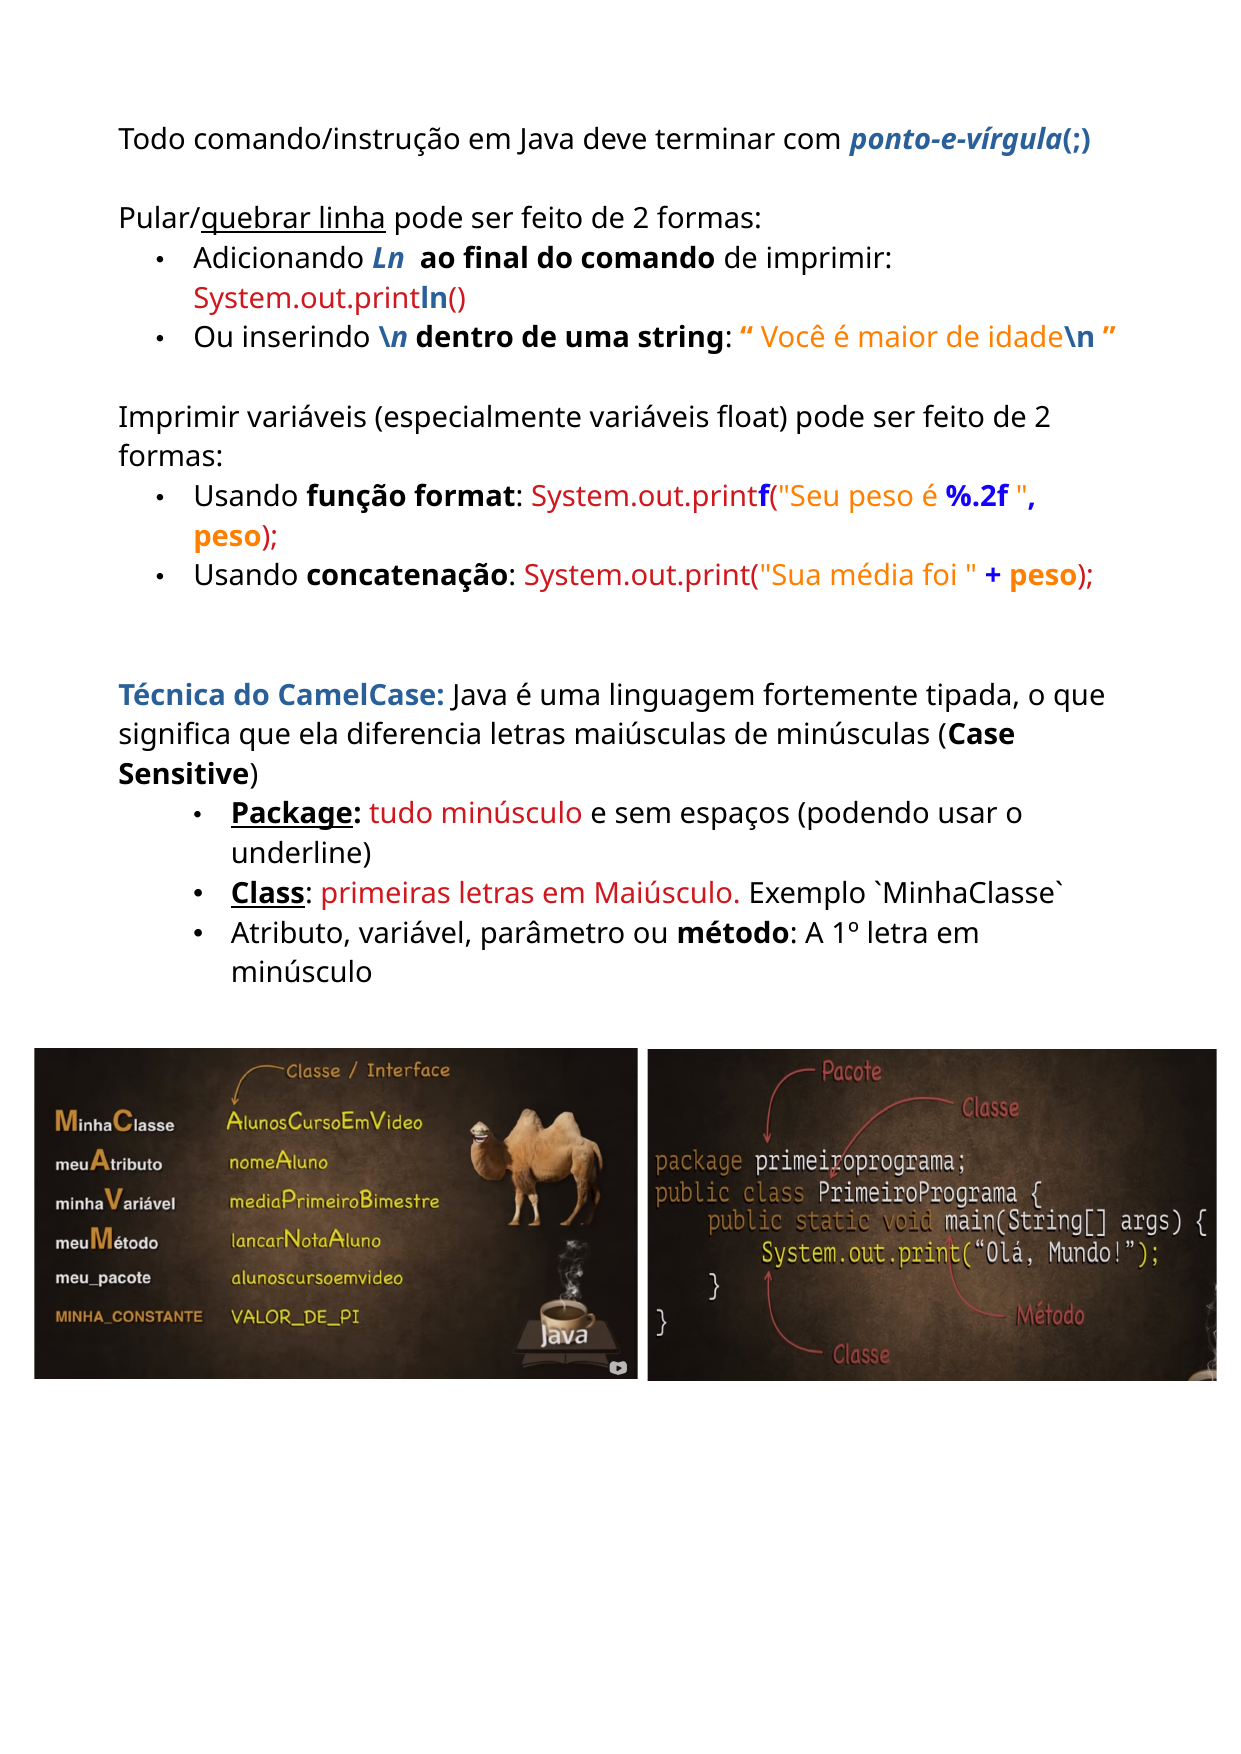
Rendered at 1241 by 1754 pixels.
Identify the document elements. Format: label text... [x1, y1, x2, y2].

picture [34, 1048, 638, 1379]
list Atributo, variável, parâmetro ou método: A 1º letra em minúsculo [193, 912, 1122, 1031]
text Imprimir variáveis (especialmente variáveis float) pode ser feito de 2 formas: [118, 396, 1122, 475]
text Técnica do CamelCase: Java é uma linguagem fortemente tipada, o que significa que ela diferencia letras maiúsculas de minúsculas (Case Sensitive) [118, 674, 1122, 793]
text Todo comando/instrução em Java deve terminar com ponto-e-vírgula(;) [118, 118, 1122, 158]
picture [647, 1049, 1217, 1381]
list Usando função format: System.out.printf("Seu peso é %.2f ", peso); [156, 475, 1122, 555]
list Package: tudo minúsculo e sem espaços (podendo usar o underline) [193, 793, 1122, 872]
list Ou inserindo \n dentro de uma string: “ Você é maior de idade\n ” [156, 317, 1122, 356]
list Adicionando Ln ao final do comando de imprimir: System.out.println() [156, 237, 1122, 317]
list Usando concatenação: System.out.print("Sua média foi " + peso); [156, 555, 1122, 594]
text Pular/quebrar linha pode ser feito de 2 formas: [118, 197, 1122, 237]
list Class: primeiras letras em Maiúsculo. Exemplo `MinhaClasse` [193, 872, 1122, 912]
